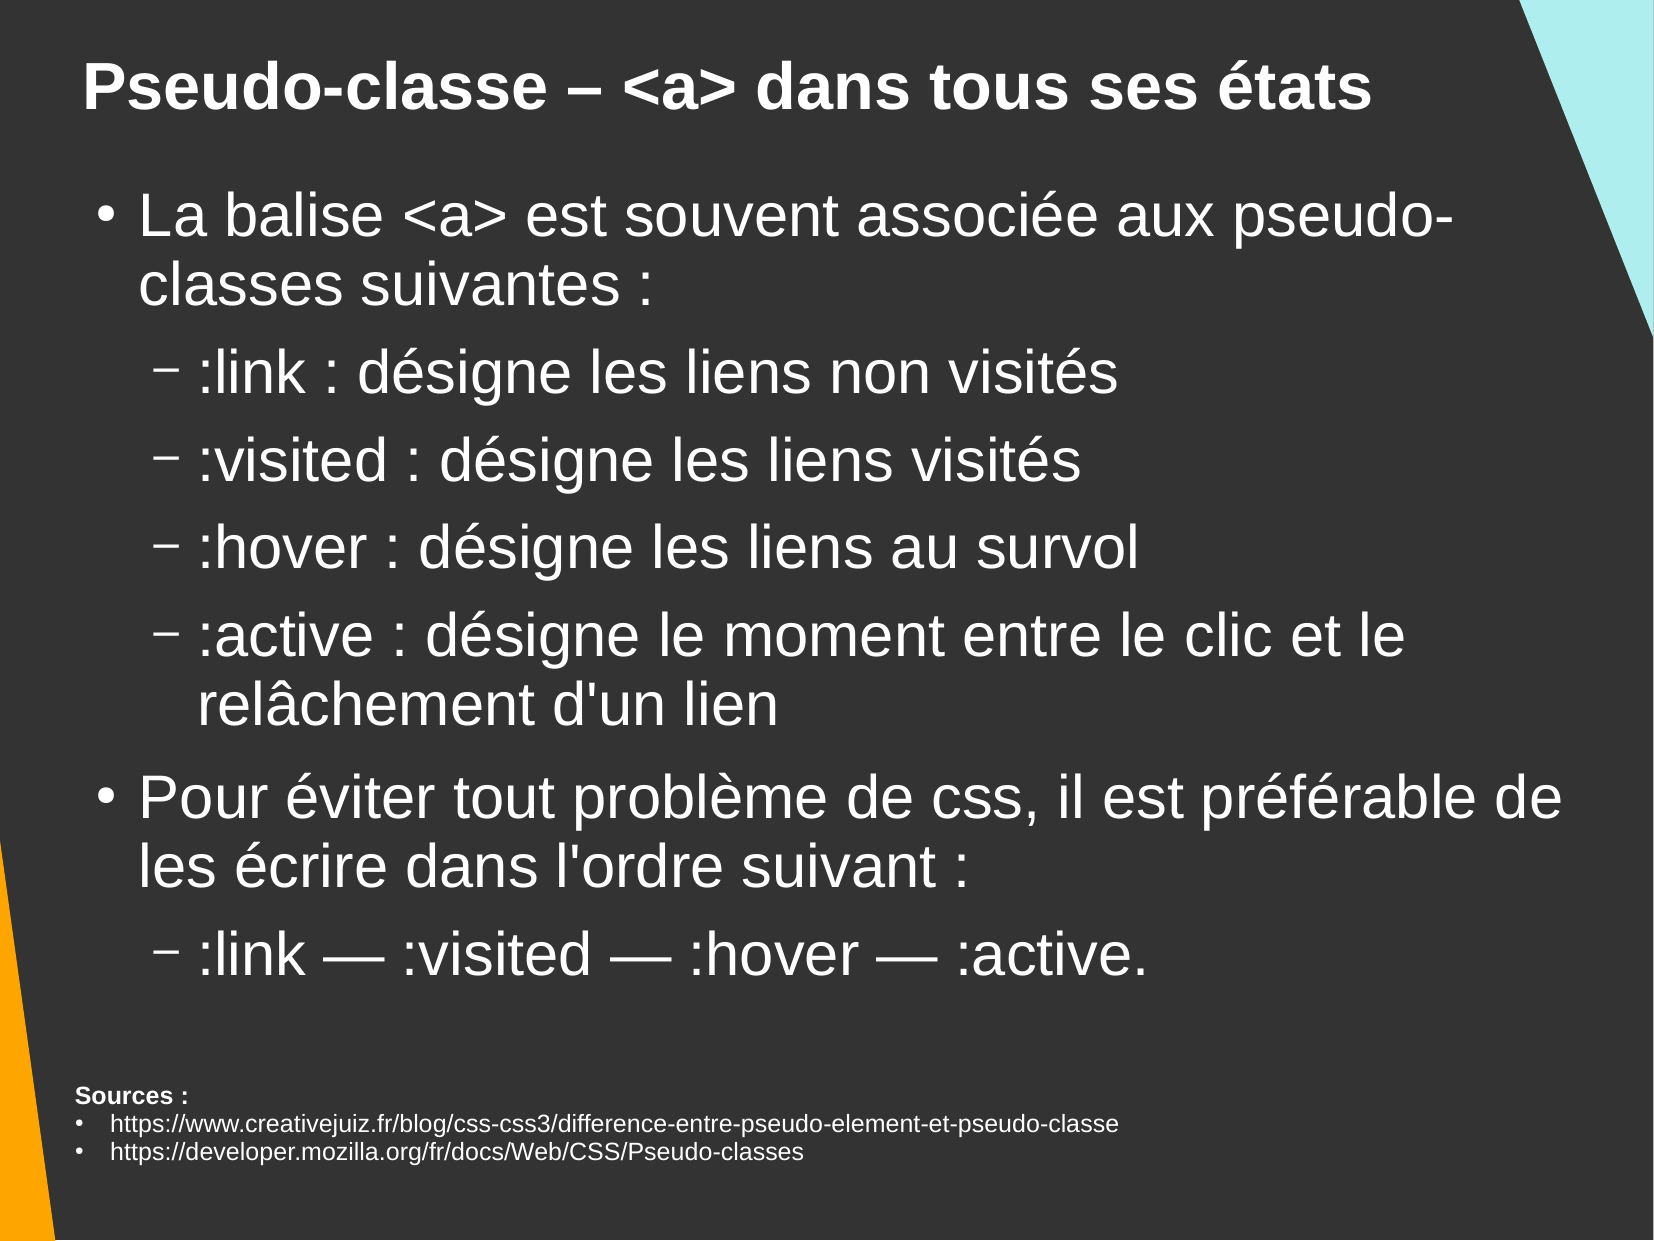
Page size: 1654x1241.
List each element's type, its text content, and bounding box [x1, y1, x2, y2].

title Pseudo-classe – <a> dans tous ses états [82, 49, 1571, 152]
text_box [1519, 0, 1654, 340]
text_box Sources : https://www.creativejuiz.fr/blog/css-css3/difference-entre-pseudo-element-et-pseudo-classe https://developer.mozilla.org/fr/docs/Web/CSS/Pseudo-classes [60, 1074, 1546, 1241]
list La balise <a> est souvent associée aux pseudo-classes suivantes : :link : désigne les liens non visités :visited : désigne les liens visités :hover : désigne les liens au survol :active : désigne le moment entre le clic et le relâchement d'un lien Pour éviter tout problème de css, il est préférable de les écrire dans l'ordre suivant : :link — :visited — :hover — :active. [80, 180, 1605, 993]
text_box [0, 840, 56, 1241]
